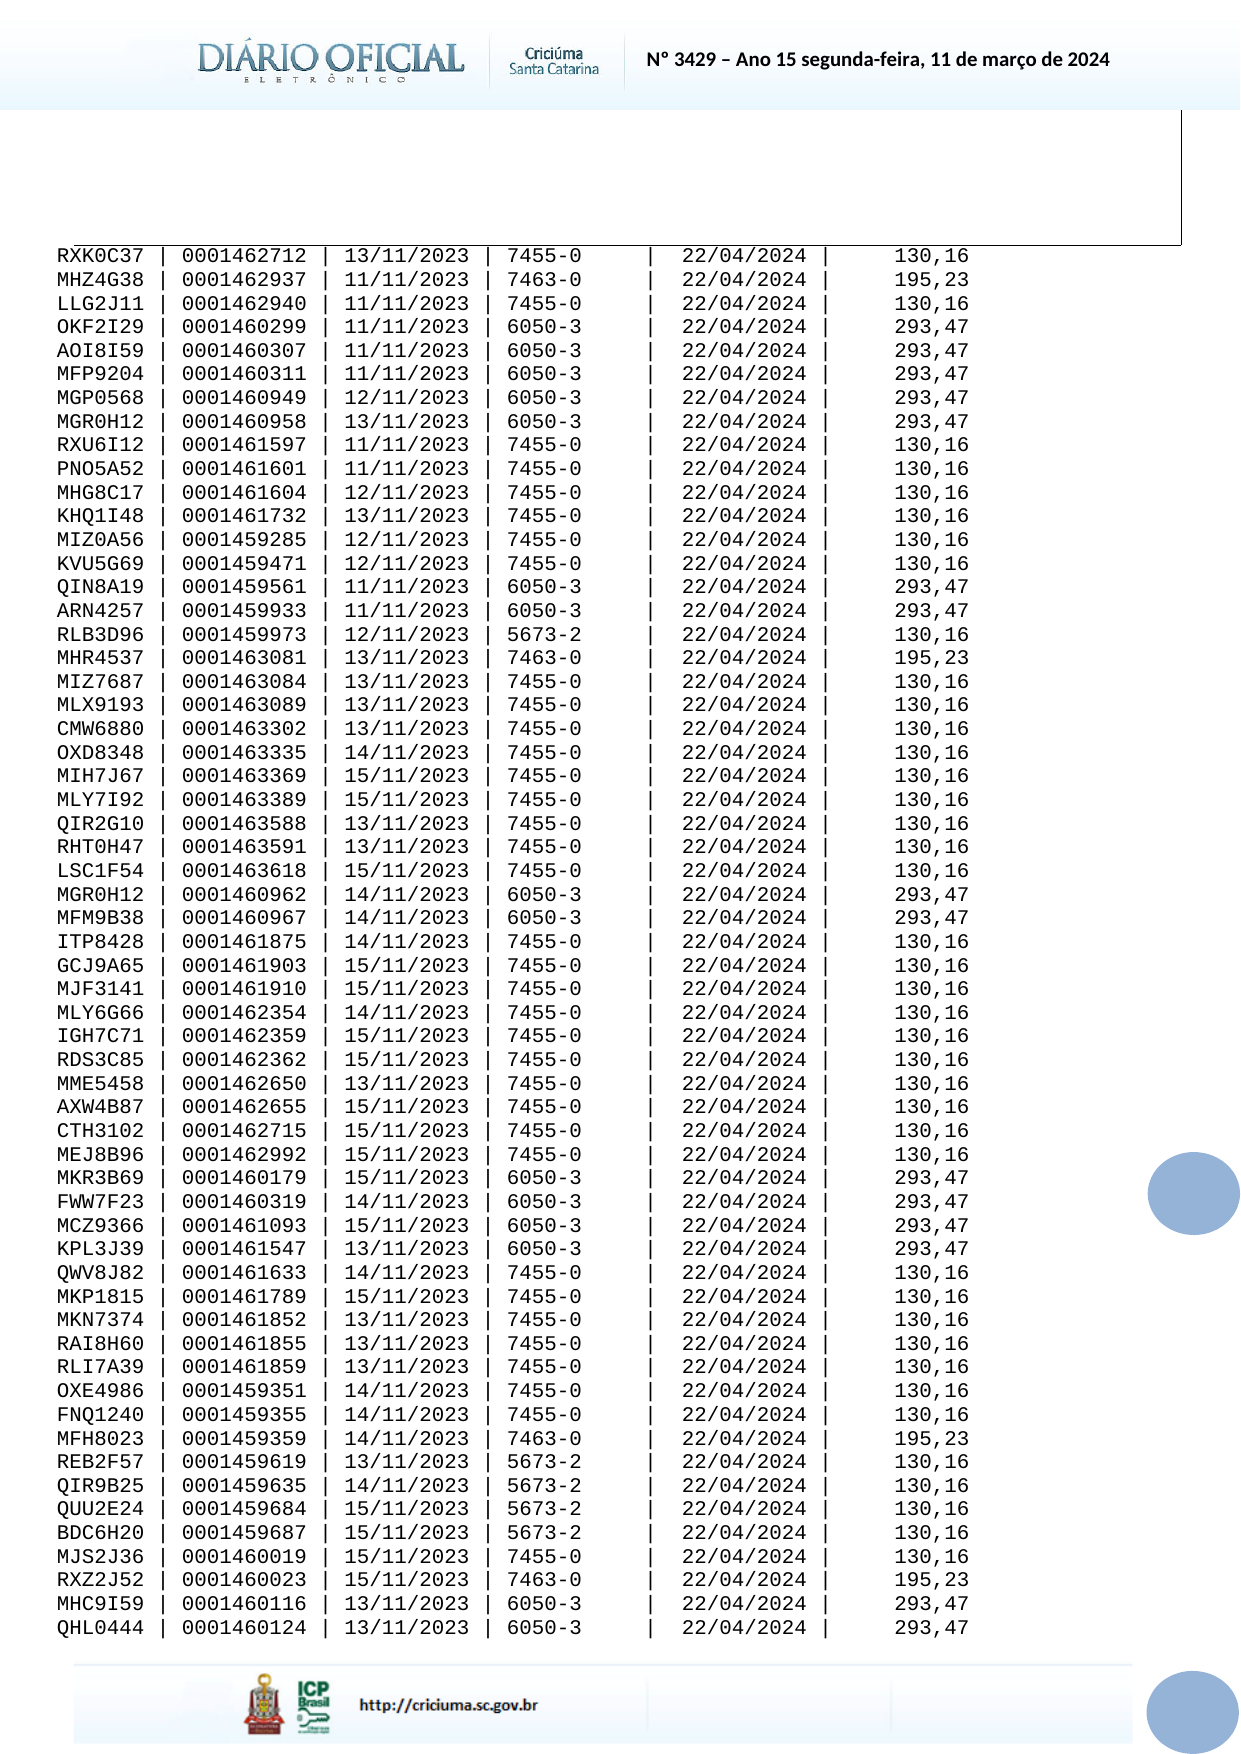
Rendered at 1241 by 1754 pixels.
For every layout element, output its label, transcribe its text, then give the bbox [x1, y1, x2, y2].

text RLI7A39 | 0001461859 | 13/11/2023 | 7455-0 | 22/04/2024 | 130,16 [44, 1357, 1181, 1380]
text MLY7I92 | 0001463389 | 15/11/2023 | 7455-0 | 22/04/2024 | 130,16 [44, 789, 1181, 813]
text RXK0C37 | 0001462712 | 13/11/2023 | 7455-0 | 22/04/2024 | 130,16 [44, 245, 1181, 269]
text KPL3J39 | 0001461547 | 13/11/2023 | 6050-3 | 22/04/2024 | 293,47 [44, 1238, 1181, 1262]
text CMW6880 | 0001463302 | 13/11/2023 | 7455-0 | 22/04/2024 | 130,16 [44, 718, 1181, 742]
text QIN8A19 | 0001459561 | 11/11/2023 | 6050-3 | 22/04/2024 | 293,47 [44, 576, 1181, 600]
text MHG8C17 | 0001461604 | 12/11/2023 | 7455-0 | 22/04/2024 | 130,16 [44, 482, 1181, 505]
text MJS2J36 | 0001460019 | 15/11/2023 | 7455-0 | 22/04/2024 | 130,16 [44, 1546, 1181, 1569]
text MLY6G66 | 0001462354 | 14/11/2023 | 7455-0 | 22/04/2024 | 130,16 [44, 1002, 1181, 1026]
text MCZ9366 | 0001461093 | 15/11/2023 | 6050-3 | 22/04/2024 | 293,47 [44, 1215, 1181, 1238]
text PNO5A52 | 0001461601 | 11/11/2023 | 7455-0 | 22/04/2024 | 130,16 [44, 458, 1181, 482]
text KHQ1I48 | 0001461732 | 13/11/2023 | 7455-0 | 22/04/2024 | 130,16 [44, 505, 1181, 529]
text MGR0H12 | 0001460958 | 13/11/2023 | 6050-3 | 22/04/2024 | 293,47 [44, 411, 1181, 434]
text MFM9B38 | 0001460967 | 14/11/2023 | 6050-3 | 22/04/2024 | 293,47 [44, 907, 1181, 931]
text MGP0568 | 0001460949 | 12/11/2023 | 6050-3 | 22/04/2024 | 293,47 [44, 387, 1181, 411]
text RHT0H47 | 0001463591 | 13/11/2023 | 7455-0 | 22/04/2024 | 130,16 [44, 836, 1181, 860]
text FWW7F23 | 0001460319 | 14/11/2023 | 6050-3 | 22/04/2024 | 293,47 [44, 1191, 1153, 1215]
text QHL0444 | 0001460124 | 13/11/2023 | 6050-3 | 22/04/2024 | 293,47 [44, 1617, 1181, 1640]
text AOI8I59 | 0001460307 | 11/11/2023 | 6050-3 | 22/04/2024 | 293,47 [44, 340, 1181, 363]
text RXU6I12 | 0001461597 | 11/11/2023 | 7455-0 | 22/04/2024 | 130,16 [44, 434, 1181, 458]
text QIR2G10 | 0001463588 | 13/11/2023 | 7455-0 | 22/04/2024 | 130,16 [44, 813, 1181, 836]
text CTH3102 | 0001462715 | 15/11/2023 | 7455-0 | 22/04/2024 | 130,16 [44, 1120, 1181, 1144]
text QWV8J82 | 0001461633 | 14/11/2023 | 7455-0 | 22/04/2024 | 130,16 [44, 1262, 1181, 1286]
text BDC6H20 | 0001459687 | 15/11/2023 | 5673-2 | 22/04/2024 | 130,16 [44, 1522, 1181, 1546]
text MKN7374 | 0001461852 | 13/11/2023 | 7455-0 | 22/04/2024 | 130,16 [44, 1309, 1181, 1333]
text MIH7J67 | 0001463369 | 15/11/2023 | 7455-0 | 22/04/2024 | 130,16 [44, 765, 1181, 789]
text KVU5G69 | 0001459471 | 12/11/2023 | 7455-0 | 22/04/2024 | 130,16 [44, 553, 1181, 576]
text FNQ1240 | 0001459355 | 14/11/2023 | 7455-0 | 22/04/2024 | 130,16 [44, 1404, 1181, 1427]
text MME5458 | 0001462650 | 13/11/2023 | 7455-0 | 22/04/2024 | 130,16 [44, 1073, 1181, 1096]
text MKR3B69 | 0001460179 | 15/11/2023 | 6050-3 | 22/04/2024 | 293,47 [44, 1167, 1157, 1191]
text MKP1815 | 0001461789 | 15/11/2023 | 7455-0 | 22/04/2024 | 130,16 [44, 1286, 1181, 1309]
text RAI8H60 | 0001461855 | 13/11/2023 | 7455-0 | 22/04/2024 | 130,16 [44, 1333, 1181, 1357]
text ARN4257 | 0001459933 | 11/11/2023 | 6050-3 | 22/04/2024 | 293,47 [44, 600, 1181, 623]
text IGH7C71 | 0001462359 | 15/11/2023 | 7455-0 | 22/04/2024 | 130,16 [44, 1026, 1181, 1049]
text RDS3C85 | 0001462362 | 15/11/2023 | 7455-0 | 22/04/2024 | 130,16 [44, 1049, 1181, 1073]
text MFH8023 | 0001459359 | 14/11/2023 | 7463-0 | 22/04/2024 | 195,23 [44, 1427, 1181, 1451]
text ITP8428 | 0001461875 | 14/11/2023 | 7455-0 | 22/04/2024 | 130,16 [44, 931, 1181, 954]
text MHR4537 | 0001463081 | 13/11/2023 | 7463-0 | 22/04/2024 | 195,23 [44, 647, 1181, 671]
text QUU2E24 | 0001459684 | 15/11/2023 | 5673-2 | 22/04/2024 | 130,16 [44, 1498, 1181, 1522]
text MEJ8B96 | 0001462992 | 15/11/2023 | 7455-0 | 22/04/2024 | 130,16 [44, 1144, 1181, 1167]
text OKF2I29 | 0001460299 | 11/11/2023 | 6050-3 | 22/04/2024 | 293,47 [44, 316, 1181, 340]
text MIZ7687 | 0001463084 | 13/11/2023 | 7455-0 | 22/04/2024 | 130,16 [44, 671, 1181, 694]
text OXD8348 | 0001463335 | 14/11/2023 | 7455-0 | 22/04/2024 | 130,16 [44, 742, 1181, 765]
text MIZ0A56 | 0001459285 | 12/11/2023 | 7455-0 | 22/04/2024 | 130,16 [44, 529, 1181, 553]
text AXW4B87 | 0001462655 | 15/11/2023 | 7455-0 | 22/04/2024 | 130,16 [44, 1096, 1181, 1120]
text RLB3D96 | 0001459973 | 12/11/2023 | 5673-2 | 22/04/2024 | 130,16 [44, 623, 1181, 647]
text MHZ4G38 | 0001462937 | 11/11/2023 | 7463-0 | 22/04/2024 | 195,23 [44, 269, 1181, 292]
text MLX9193 | 0001463089 | 13/11/2023 | 7455-0 | 22/04/2024 | 130,16 [44, 694, 1181, 718]
text MHC9I59 | 0001460116 | 13/11/2023 | 6050-3 | 22/04/2024 | 293,47 [44, 1593, 1181, 1617]
text OXE4986 | 0001459351 | 14/11/2023 | 7455-0 | 22/04/2024 | 130,16 [44, 1380, 1181, 1404]
text LSC1F54 | 0001463618 | 15/11/2023 | 7455-0 | 22/04/2024 | 130,16 [44, 860, 1181, 884]
text LLG2J11 | 0001462940 | 11/11/2023 | 7455-0 | 22/04/2024 | 130,16 [44, 292, 1181, 316]
text MGR0H12 | 0001460962 | 14/11/2023 | 6050-3 | 22/04/2024 | 293,47 [44, 884, 1181, 907]
text MJF3141 | 0001461910 | 15/11/2023 | 7455-0 | 22/04/2024 | 130,16 [44, 978, 1181, 1002]
text GCJ9A65 | 0001461903 | 15/11/2023 | 7455-0 | 22/04/2024 | 130,16 [44, 954, 1181, 978]
text RXZ2J52 | 0001460023 | 15/11/2023 | 7463-0 | 22/04/2024 | 195,23 [44, 1569, 1181, 1593]
text REB2F57 | 0001459619 | 13/11/2023 | 5673-2 | 22/04/2024 | 130,16 [44, 1451, 1181, 1475]
text MFP9204 | 0001460311 | 11/11/2023 | 6050-3 | 22/04/2024 | 293,47 [44, 363, 1181, 387]
text QIR9B25 | 0001459635 | 14/11/2023 | 5673-2 | 22/04/2024 | 130,16 [44, 1475, 1181, 1498]
